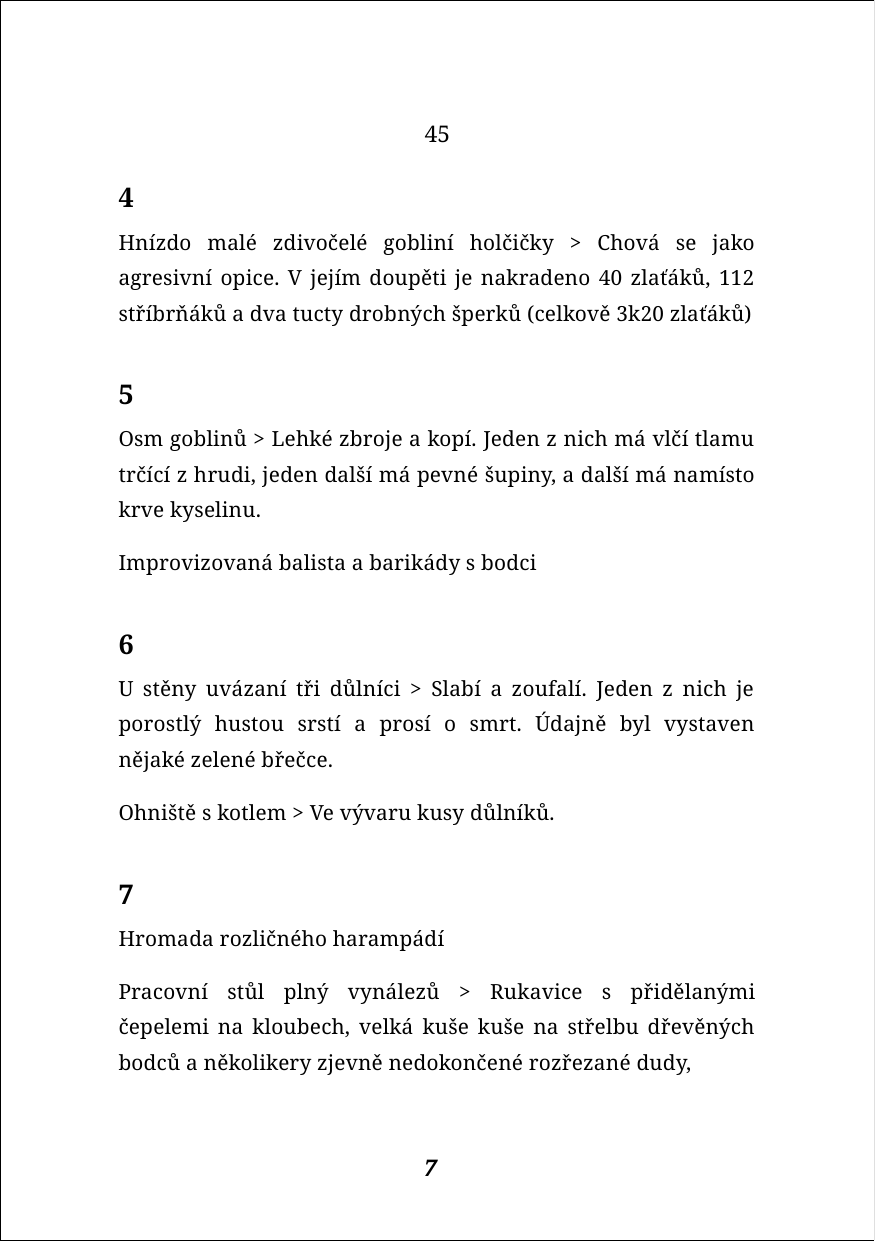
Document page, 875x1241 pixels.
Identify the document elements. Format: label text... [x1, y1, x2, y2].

text Osm goblinů > Lehké zbroje a kopí. Jeden z nich má vlčí tlamu trčící z hrudi, jeden další má pevné šupiny, a další má namísto krve kyselinu. [118, 424, 756, 524]
text Hromada rozličného harampádí [118, 924, 756, 952]
subtitle 6 [118, 625, 756, 662]
text Hnízdo malé zdivočelé gobliní holčičky > Chová se jako agresivní opice. V jejím doupěti je nakradeno 40 zlaťáků, 112 stříbrňáků a dva tucty drobných šperků (celkově 3k20 zlaťáků) [118, 228, 756, 327]
subtitle 5 [118, 376, 756, 412]
text U stěny uvázaní tři důlníci > Slabí a zoufalí. Jeden z nich je porostlý hustou srstí a prosí o smrt. Údajně byl vystaven nějaké zelené břečce. [118, 674, 756, 773]
text Ohniště s kotlem > Ve vývaru kusy důlníků. [118, 798, 756, 827]
text Improvizovaná balista a barikády s bodci [118, 548, 756, 577]
subtitle 7 [118, 875, 756, 912]
text Pracovní stůl plný vynálezů > Rukavice s přidělanými čepelemi na kloubech, velká kuše kuše na střelbu dřevěných bodců a několikery zjevně nedokončené rozřezané dudy, [118, 977, 756, 1076]
subtitle 4 [118, 179, 756, 216]
